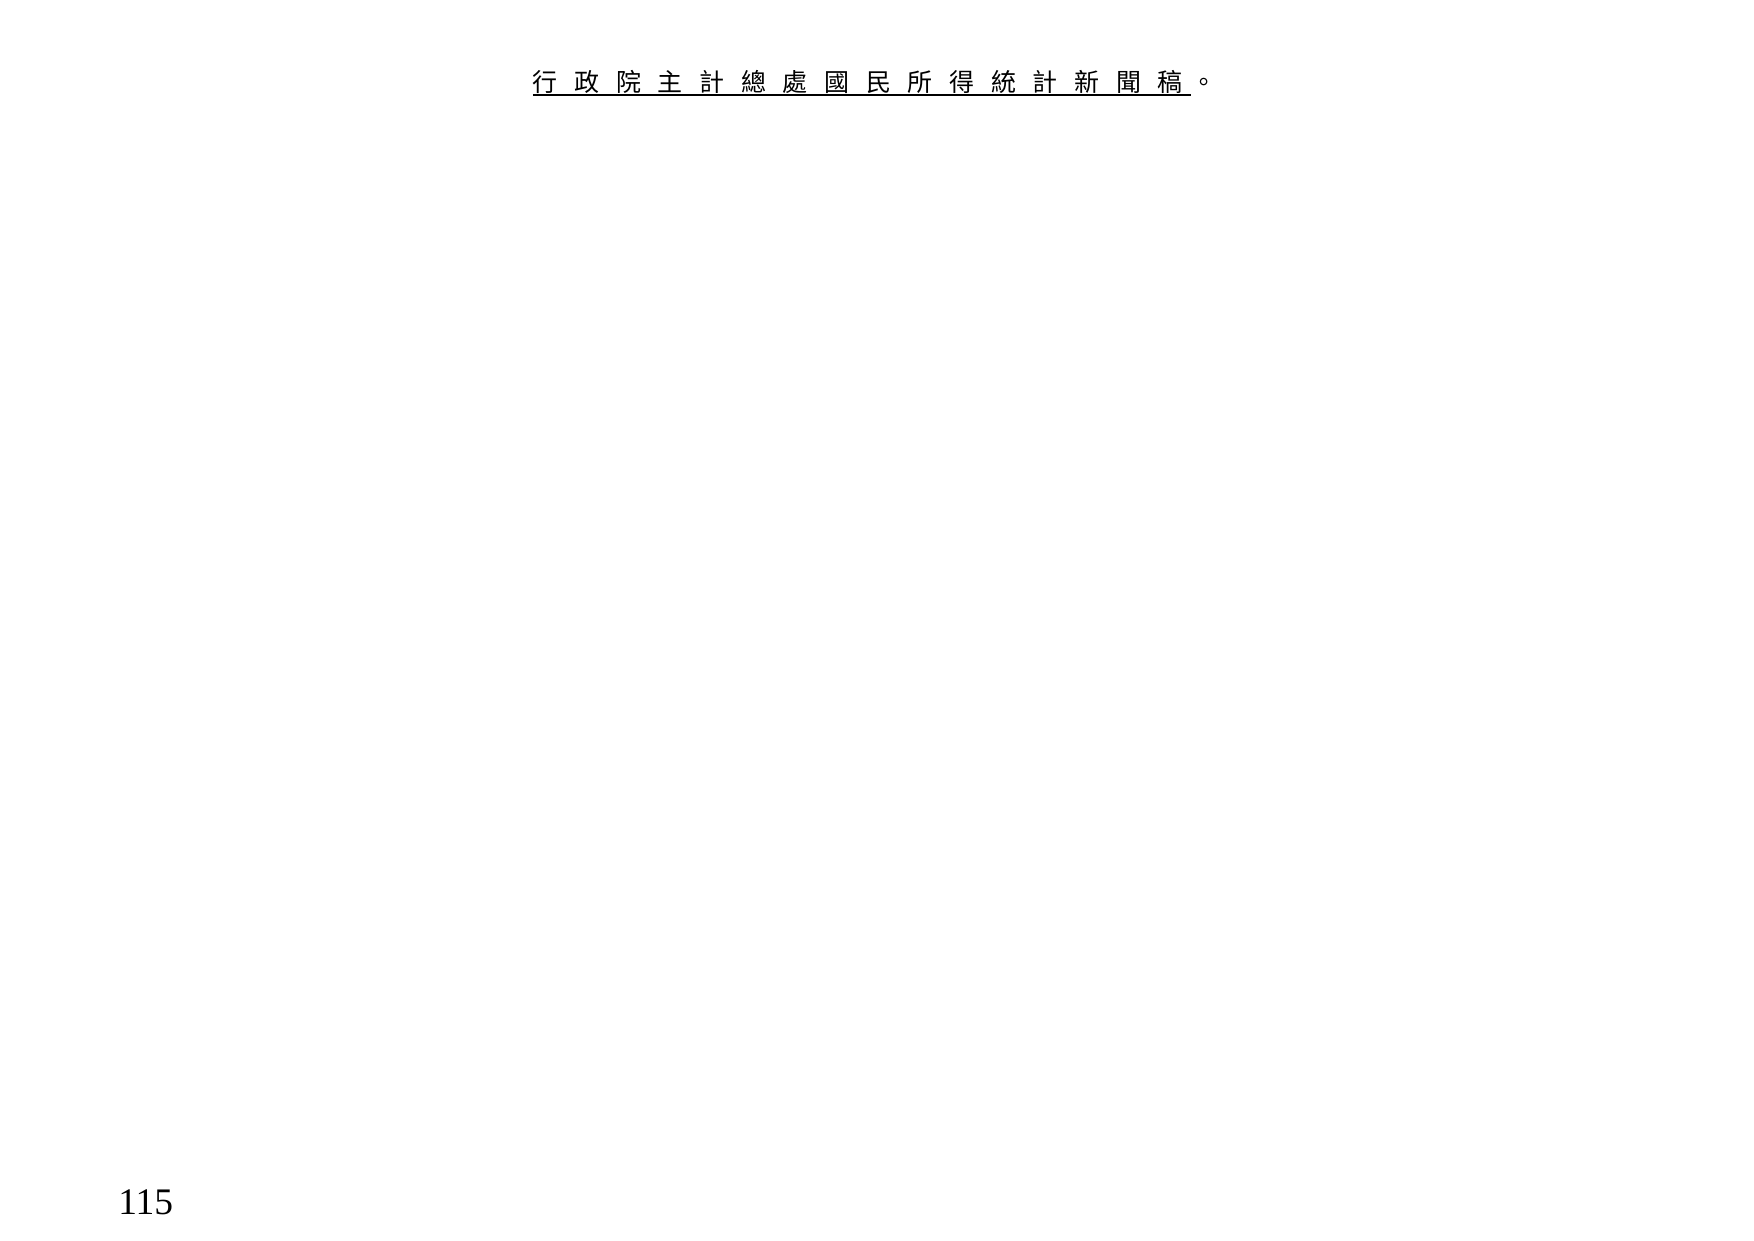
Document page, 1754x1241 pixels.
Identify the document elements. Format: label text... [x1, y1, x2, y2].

text 行政院主計總處國民所得統計新聞稿。 [128, 39, 1628, 102]
